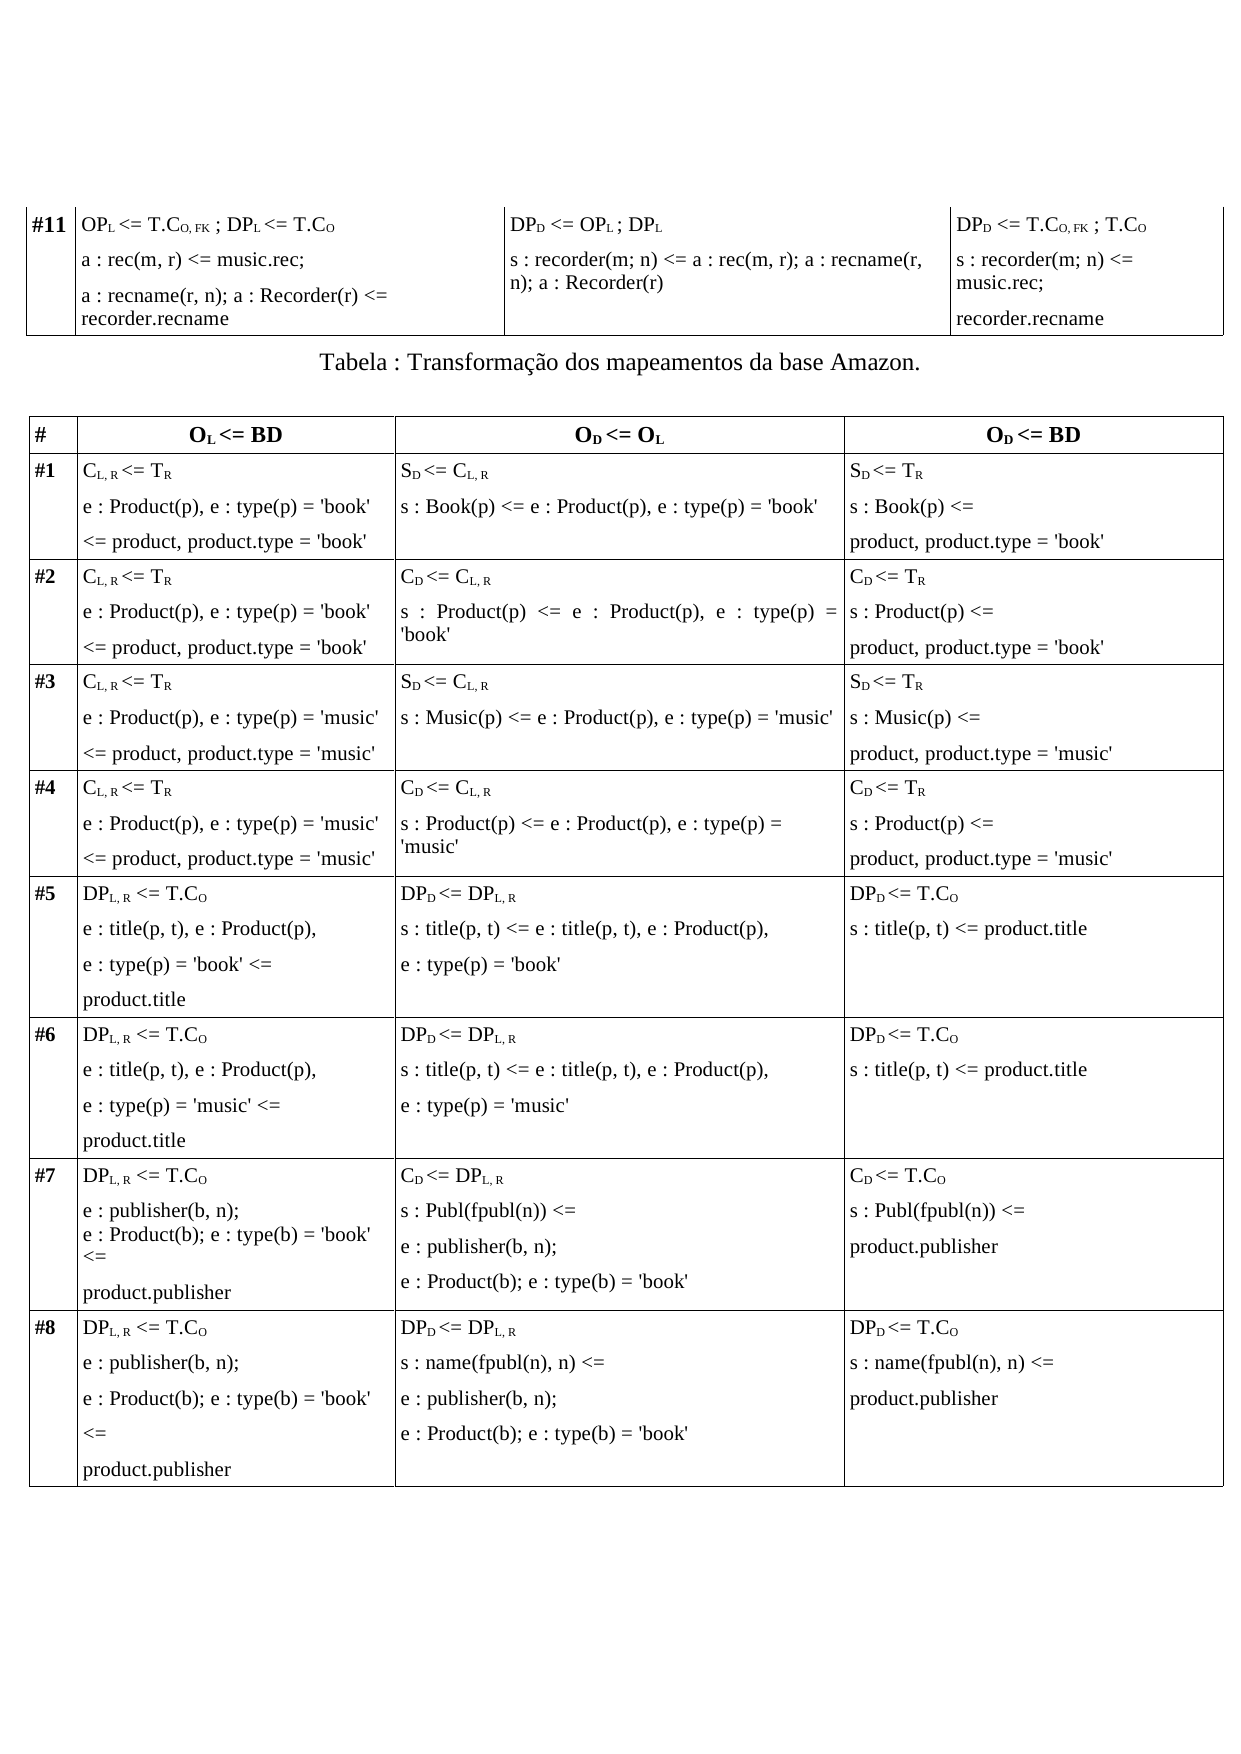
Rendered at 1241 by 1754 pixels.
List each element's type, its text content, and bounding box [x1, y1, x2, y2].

table_cell DPL, R <= T.CO e : publisher(b, n); e : Product(b); e : type(b) = 'book' <= product.publisher [78, 1159, 394, 1310]
table_cell DPD <= DPL, R s : title(p, t) <= e : title(p, t), e : Product(p), e : type(p) = 'music' [396, 1018, 844, 1158]
table_cell SD <= TR s : Music(p) <= product, product.type = 'music' [845, 665, 1223, 770]
table_cell CD <= DPL, R s : Publ(fpubl(n)) <= e : publisher(b, n); e : Product(b); e : type(b) = 'book' [396, 1159, 844, 1310]
table_cell DPL, R <= T.CO e : title(p, t), e : Product(p), e : type(p) = 'book' <= product.title [78, 877, 394, 1017]
table_header OL <= BD [78, 417, 394, 453]
table_cell OPL <= T.CO, FK ; DPL <= T.CO a : rec(m, r) <= music.rec; a : recname(r, n); a : Recorder(r) <= recorder.recname [76, 207, 504, 335]
table_cell CL, R <= TR e : Product(p), e : type(p) = 'music' <= product, product.type = 'music' [78, 771, 394, 876]
table_cell CL, R <= TR e : Product(p), e : type(p) = 'book' <= product, product.type = 'book' [78, 454, 394, 559]
table_cell DPL, R <= T.CO e : publisher(b, n); e : Product(b); e : type(b) = 'book' <= product.publisher [78, 1311, 394, 1486]
table_cell CL, R <= TR e : Product(p), e : type(p) = 'music' <= product, product.type = 'music' [78, 665, 394, 770]
table_cell CD <= TR s : Product(p) <= product, product.type = 'music' [845, 771, 1223, 876]
table_cell #5 [30, 877, 77, 1017]
table_cell #7 [30, 1159, 77, 1310]
table_cell #6 [30, 1018, 77, 1158]
table_cell #11 [27, 207, 75, 335]
table_cell #1 [30, 454, 77, 559]
table_cell SD <= CL, R s : Music(p) <= e : Product(p), e : type(p) = 'music' [396, 665, 844, 770]
table_cell #8 [30, 1311, 77, 1486]
table_cell DPD <= DPL, R s : title(p, t) <= e : title(p, t), e : Product(p), e : type(p) = 'book' [396, 877, 844, 1017]
table_cell CD <= CL, R s : Product(p) <= e : Product(p), e : type(p) = 'music' [396, 771, 844, 876]
table_cell #3 [30, 665, 77, 770]
table_cell DPD <= T.CO s : name(fpubl(n), n) <= product.publisher [845, 1311, 1223, 1486]
table_cell DPD <= T.CO, FK ; T.CO s : recorder(m; n) <= music.rec; recorder.recname [951, 207, 1223, 335]
table_header # [30, 417, 77, 453]
text Tabela : Transformação dos mapeamentos da base Amazon. [177, 348, 1063, 376]
table_cell DPL, R <= T.CO e : title(p, t), e : Product(p), e : type(p) = 'music' <= product.title [78, 1018, 394, 1158]
table_header OD <= OL [396, 417, 844, 453]
table_cell SD <= CL, R s : Book(p) <= e : Product(p), e : type(p) = 'book' [396, 454, 844, 559]
table_cell SD <= TR s : Book(p) <= product, product.type = 'book' [845, 454, 1223, 559]
table_cell CD <= T.CO s : Publ(fpubl(n)) <= product.publisher [845, 1159, 1223, 1310]
table_cell DPD <= T.CO s : title(p, t) <= product.title [845, 877, 1223, 1017]
table_cell DPD <= T.CO s : title(p, t) <= product.title [845, 1018, 1223, 1158]
table_cell DPD <= DPL, R s : name(fpubl(n), n) <= e : publisher(b, n); e : Product(b); e : type(b) = 'book' [396, 1311, 844, 1486]
table_cell #2 [30, 560, 77, 664]
table_cell CL, R <= TR e : Product(p), e : type(p) = 'book' <= product, product.type = 'book' [78, 560, 394, 664]
table_cell #4 [30, 771, 77, 876]
table_header OD <= BD [845, 417, 1223, 453]
table_cell CD <= TR s : Product(p) <= product, product.type = 'book' [845, 560, 1223, 664]
table_cell DPD <= OPL ; DPL s : recorder(m; n) <= a : rec(m, r); a : recname(r, n); a : Recorder(r) [505, 207, 950, 335]
table_cell CD <= CL, R s : Product(p) <= e : Product(p), e : type(p) = 'book' [396, 560, 844, 664]
